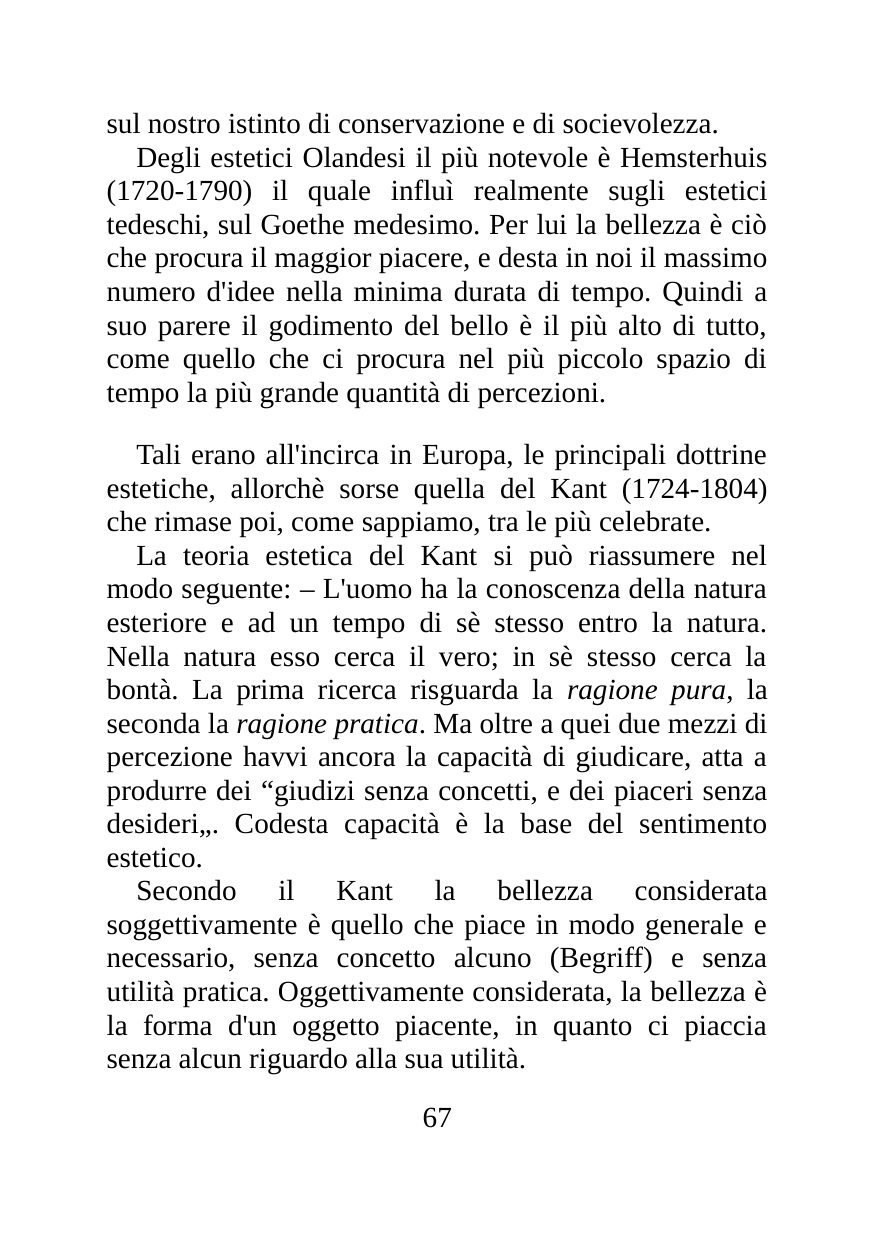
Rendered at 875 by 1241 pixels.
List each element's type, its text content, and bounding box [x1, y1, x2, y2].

text La teoria estetica del Kant si può riassumere nel modo seguente: ‒ L'uomo ha la conoscenza della natura esteriore e ad un tempo di sè stesso entro la natura. Nella natura esso cerca il vero; in sè stesso cerca la bontà. La prima ricerca risguarda la ragione pura, la seconda la ragione pratica. Ma oltre a quei due mezzi di percezione havvi ancora la capacità di giudicare, atta a produrre dei “giudizi senza concetti, e dei piaceri senza desideri„. Codesta capacità è la base del sentimento estetico. [106, 538, 768, 873]
text sul nostro istinto di conservazione e di socievolezza. [106, 106, 768, 140]
text Secondo il Kant la bellezza considerata soggettivamente è quello che piace in modo generale e necessario, senza concetto alcuno (Begriff) e senza utilità pratica. Oggettivamente considerata, la bellezza è la forma d'un oggetto piacente, in quanto ci piaccia senza alcun riguardo alla sua utilità. [106, 873, 768, 1075]
text Degli estetici Olandesi il più notevole è Hemsterhuis (1720-1790) il quale influì realmente sugli estetici tedeschi, sul Goethe medesimo. Per lui la bellezza è ciò che procura il maggior piacere, e desta in noi il massimo numero d'idee nella minima durata di tempo. Quindi a suo parere il godimento del bello è il più alto di tutto, come quello che ci procura nel più piccolo spazio di tempo la più grande quantità di percezioni. [106, 140, 768, 408]
text Tali erano all'incirca in Europa, le principali dottrine estetiche, allorchè sorse quella del Kant (1724-1804) che rimase poi, come sappiamo, tra le più celebrate. [106, 437, 768, 538]
